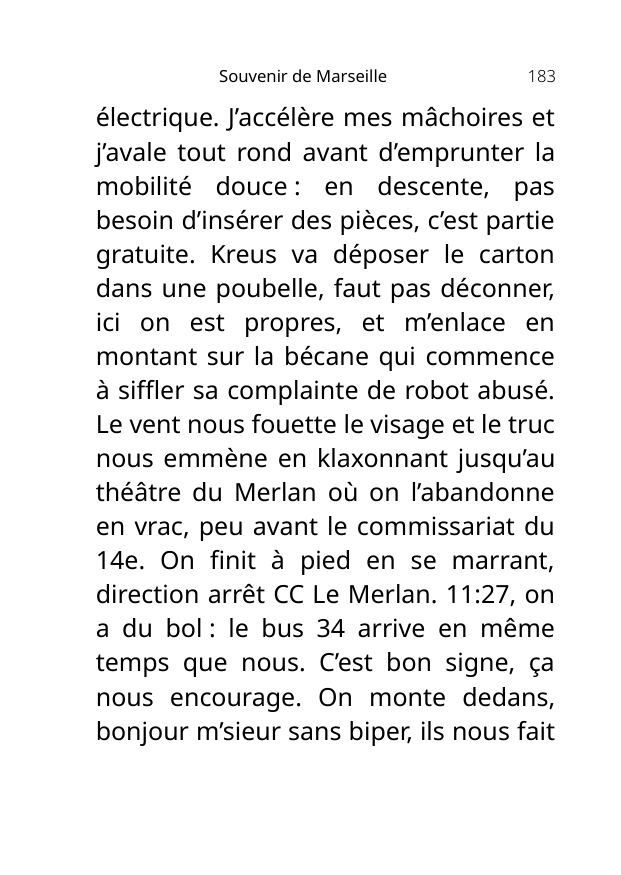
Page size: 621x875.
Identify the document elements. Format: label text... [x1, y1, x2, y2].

text électrique. J’accélère mes mâchoires et j’avale tout rond avant d’emprunter la mobilité douce : en descente, pas besoin d’insérer des pièces, c’est partie gratuite. Kreus va déposer le carton dans une poubelle, faut pas déconner, ici on est propres, et m’enlace en montant sur la bécane qui commence à siffler sa complainte de robot abusé. Le vent nous fouette le visage et le truc nous emmène en klaxonnant jusqu’au théâtre du Merlan où on l’abandonne en vrac, peu avant le commissariat du 14e. On finit à pied en se marrant, direction arrêt CC Le Merlan. 11:27, on a du bol : le bus 34 arrive en même temps que nous. C’est bon signe, ça nous encourage. On monte dedans, bonjour m’sieur sans biper, ils nous fait [96, 100, 555, 747]
